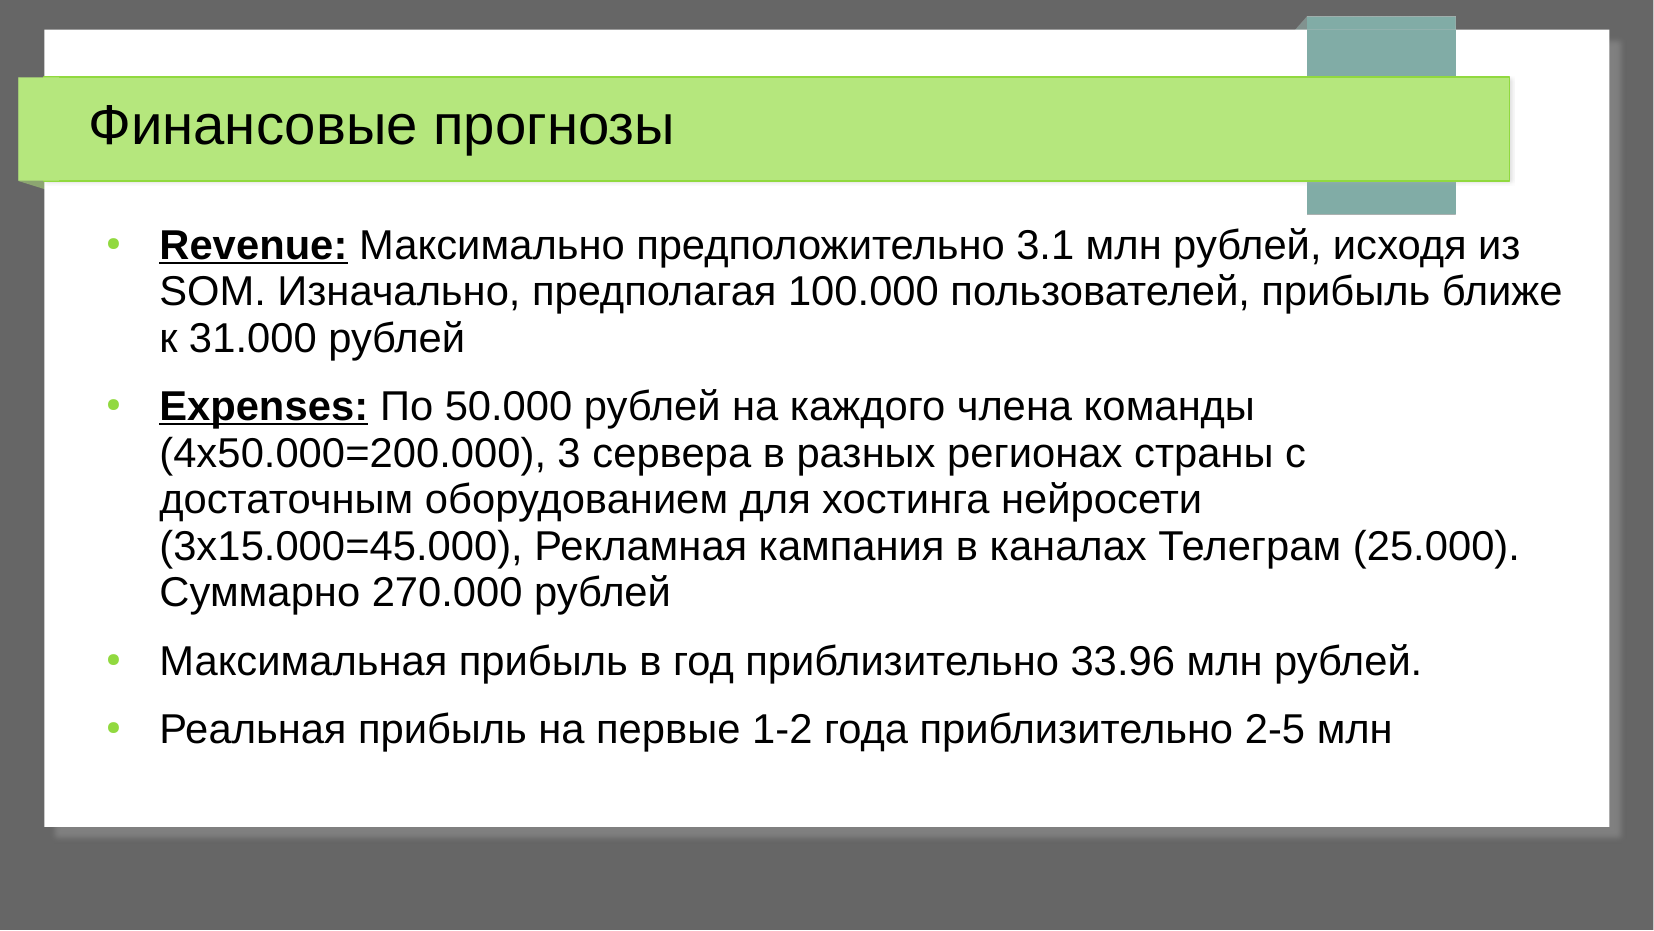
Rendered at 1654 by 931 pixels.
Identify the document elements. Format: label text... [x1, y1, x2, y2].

title Финансовые прогнозы [88, 73, 1506, 178]
list Revenue: Максимально предположительно 3.1 млн рублей, исходя из SOM. Изначально, предполагая 100.000 пользователей, прибыль ближе к 31.000 рублей Expenses: По 50.000 рублей на каждого члена команды (4х50.000=200.000), 3 сервера в разных регионах страны с достаточным оборудованием для хостинга нейросети (3х15.000=45.000), Рекламная кампания в каналах Телеграм (25.000). Суммарно 270.000 рублей Максимальная прибыль в год приблизительно 33.96 млн рублей. Реальная прибыль на первые 1-2 года приблизительно 2-5 млн [88, 221, 1565, 813]
